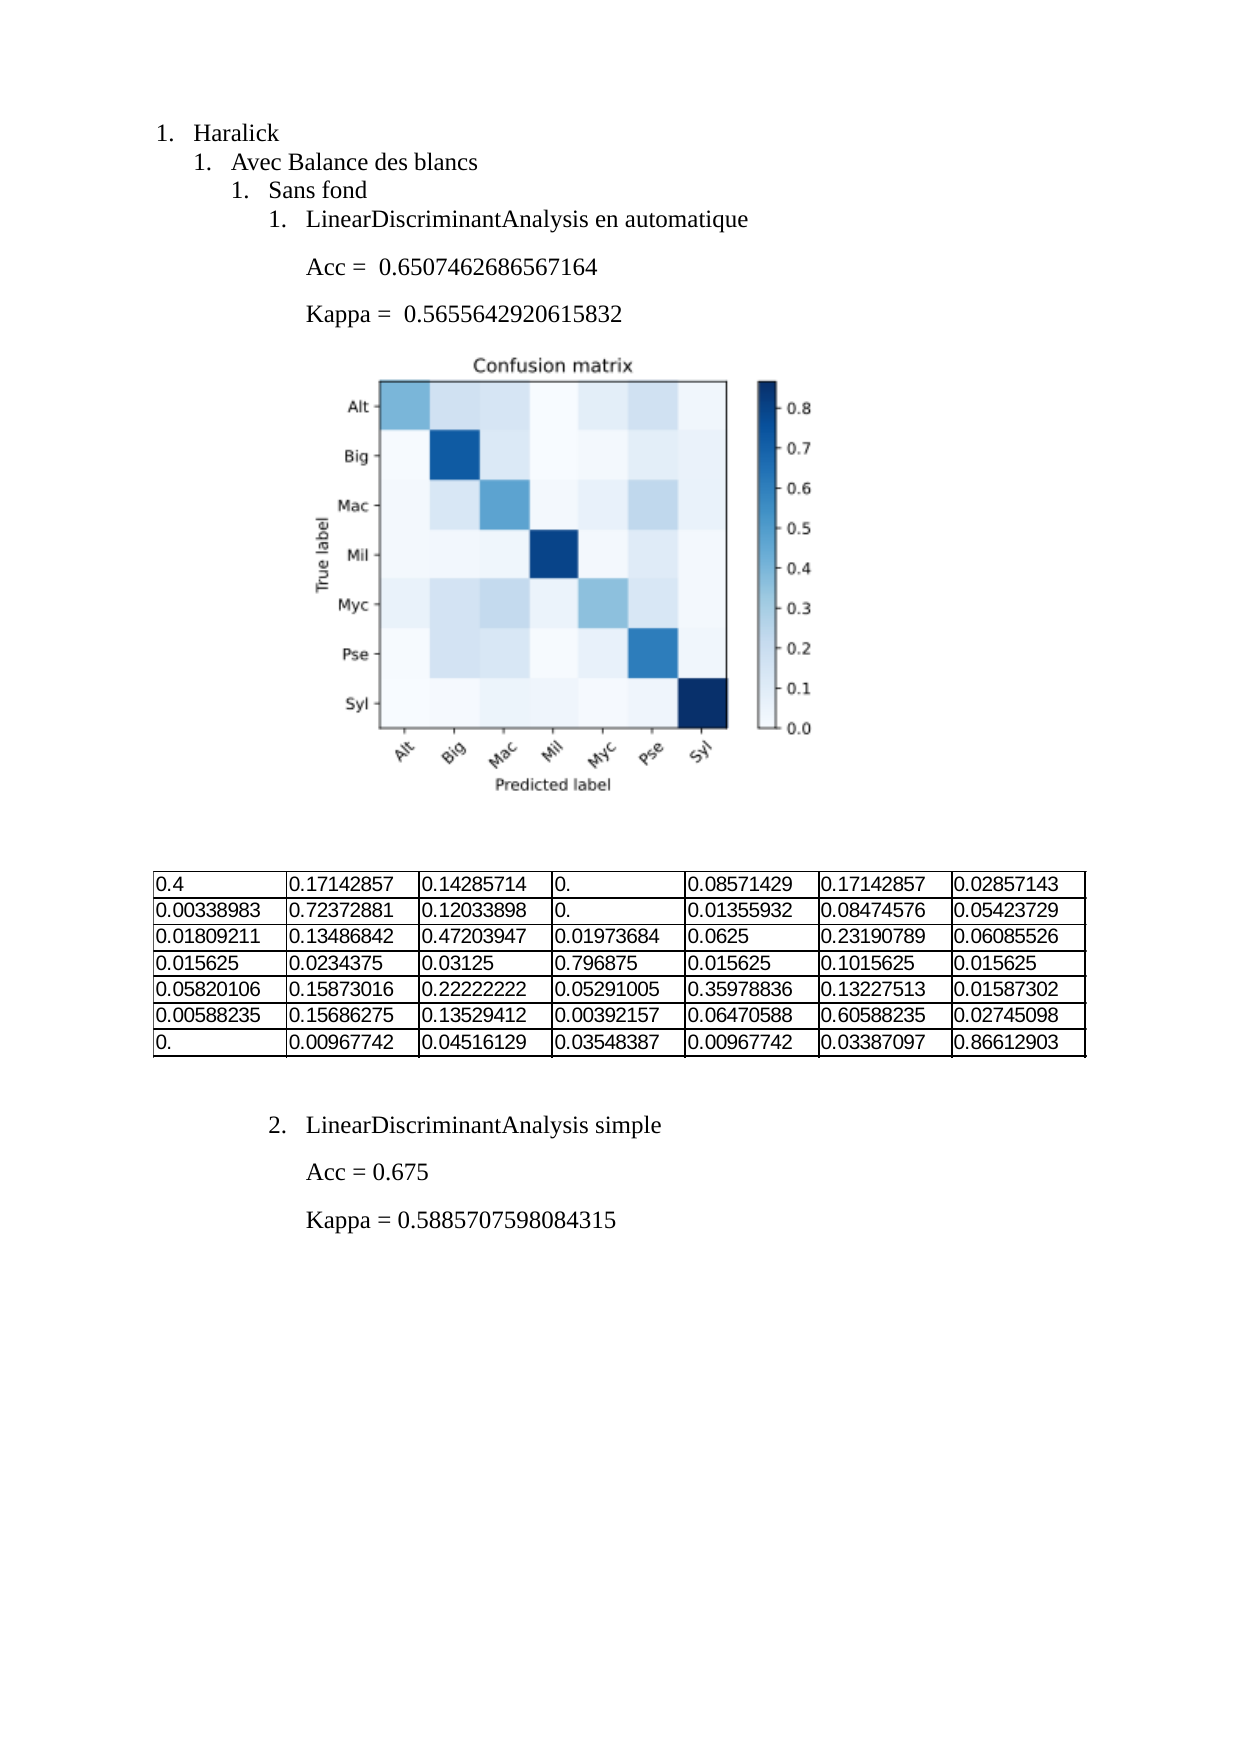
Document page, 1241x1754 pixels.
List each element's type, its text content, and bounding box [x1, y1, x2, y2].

list Avec Balance des blancs [193, 147, 1122, 176]
list Kappa = 0.5885707598084315 [268, 1205, 1122, 1234]
list LinearDiscriminantAnalysis simple [268, 1110, 1122, 1139]
list Acc = 0.6507462686567164 [268, 252, 1122, 281]
list Haralick [156, 118, 1122, 147]
picture [305, 347, 823, 805]
list Kappa = 0.5655642920615832 [268, 299, 1122, 328]
list Acc = 0.675 [268, 1157, 1122, 1186]
list Sans fond [231, 176, 1122, 204]
list LinearDiscriminantAnalysis en automatique [268, 204, 1122, 233]
